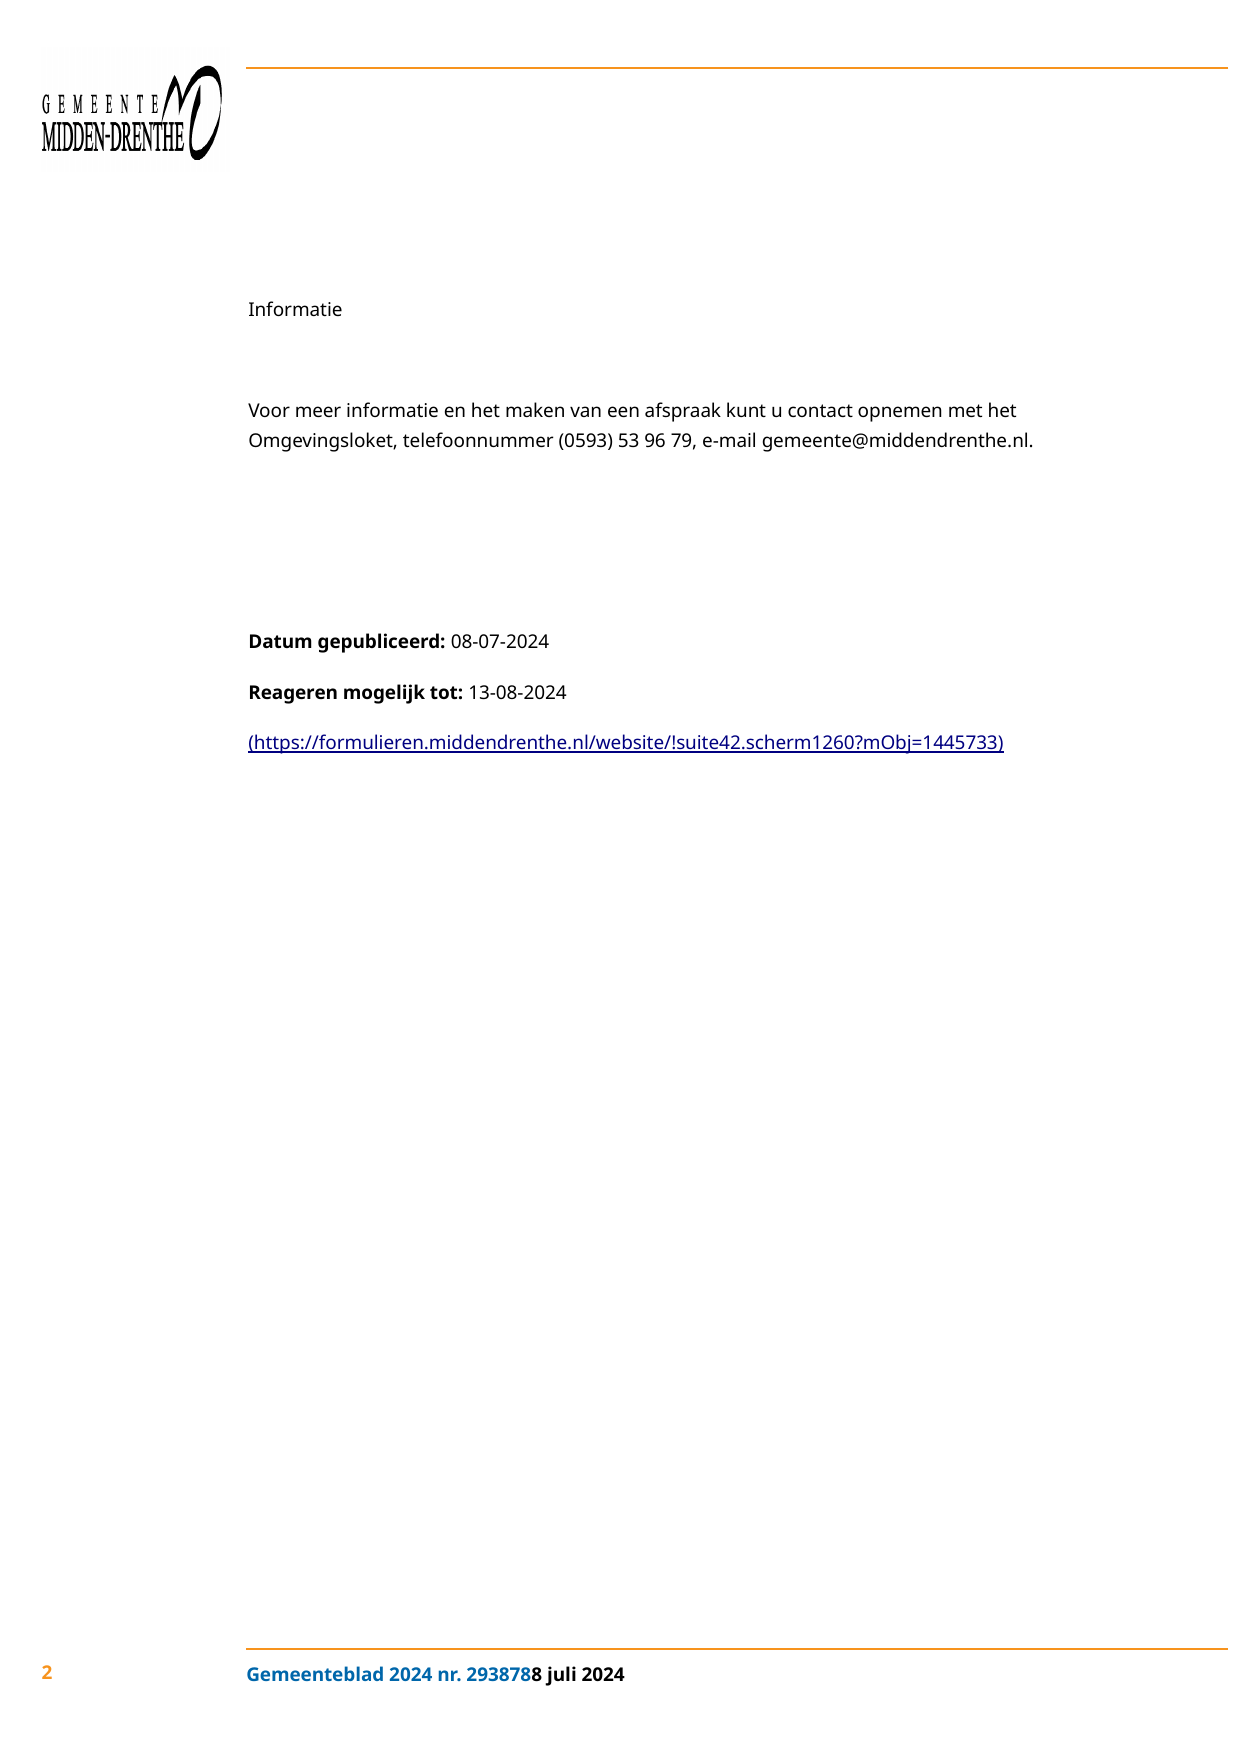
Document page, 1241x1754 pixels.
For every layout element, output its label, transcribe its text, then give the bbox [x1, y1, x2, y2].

text Informatie [248, 296, 1152, 322]
text Reageren mogelijk tot: 13-08-2024 [248, 679, 1152, 705]
text Datum gepubliceerd: 08-07-2024 [248, 628, 1152, 654]
text Voor meer informatie en het maken van een afspraak kunt u contact opnemen met het Omgevingsloket, telefoonnummer (0593) 53 96 79, e-mail gemeente@middendrenthe.nl. [248, 397, 1152, 453]
picture [41, 47, 231, 172]
text (https://formulieren.middendrenthe.nl/website/!suite42.scherm1260?mObj=1445733) [248, 729, 1152, 755]
